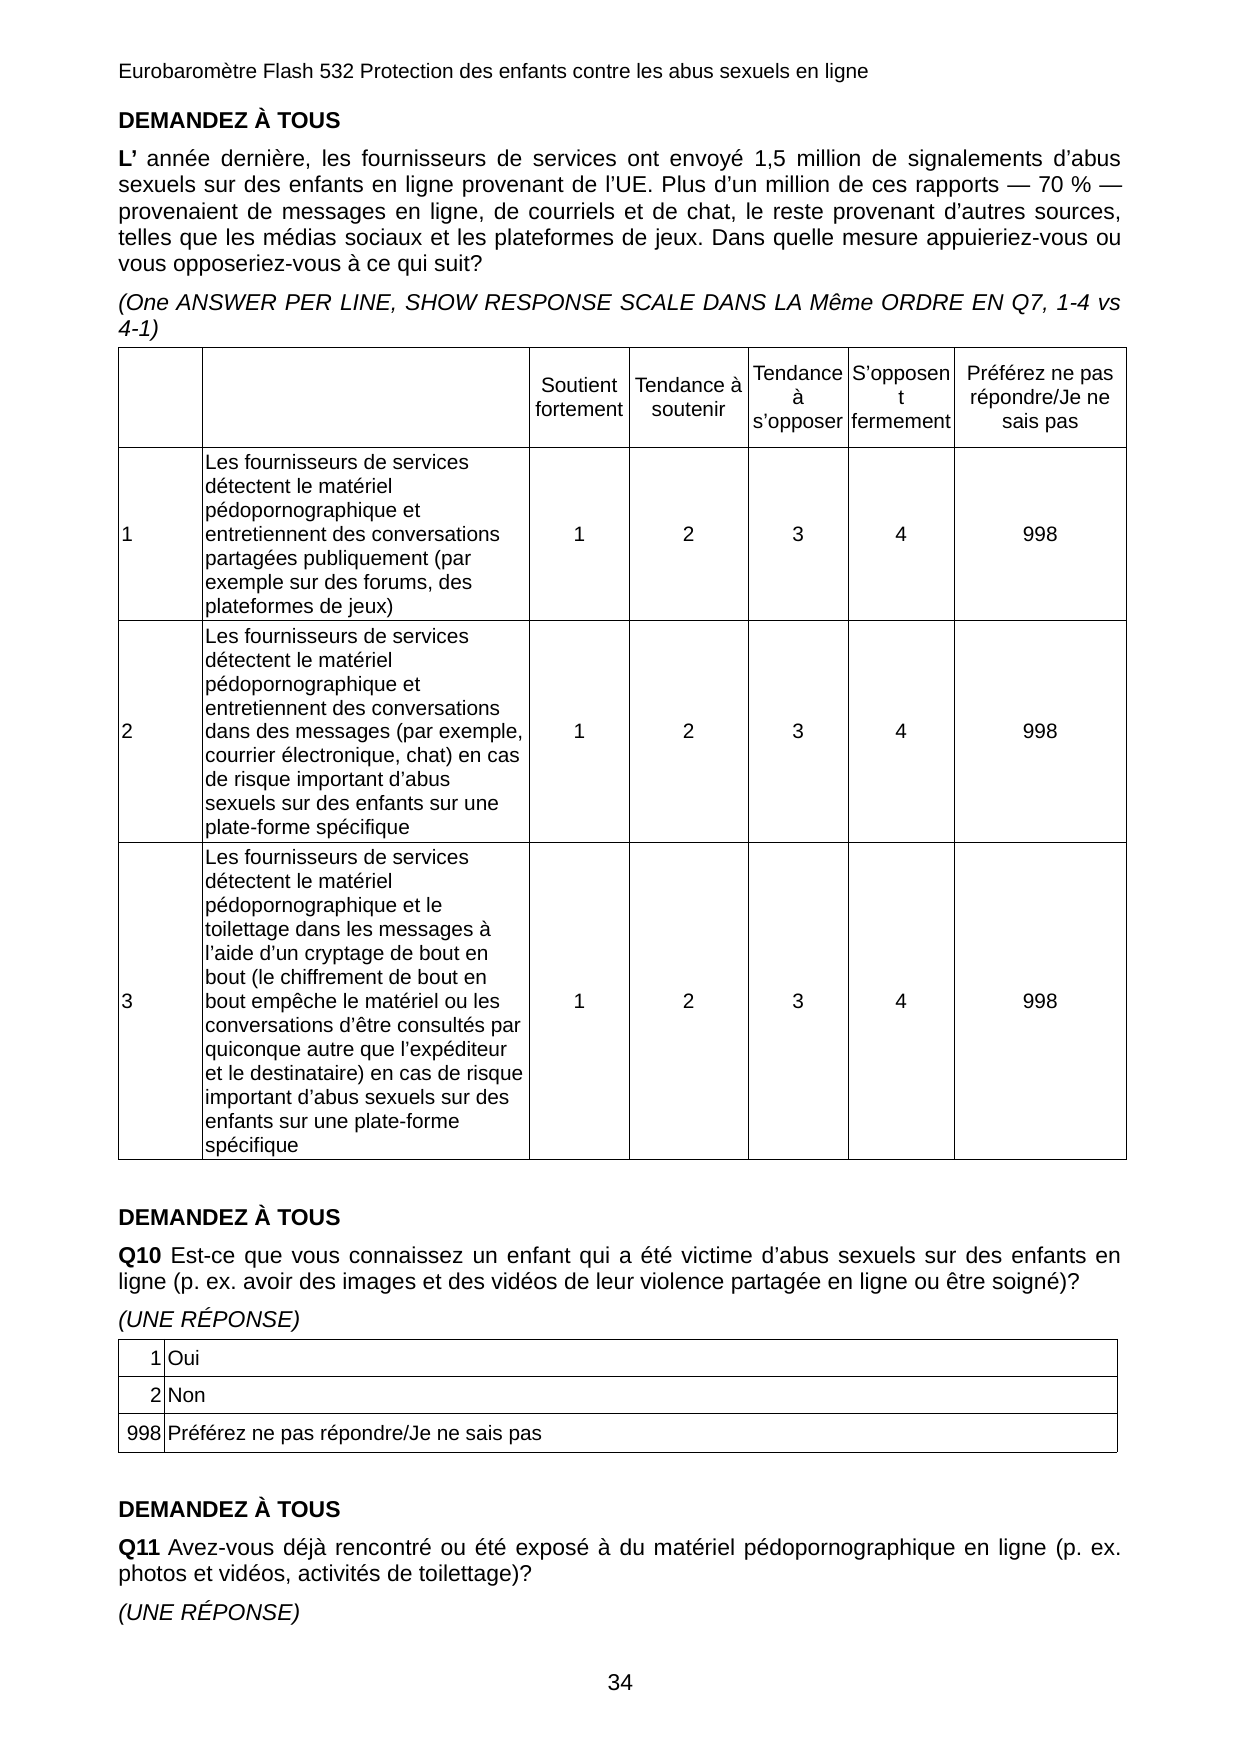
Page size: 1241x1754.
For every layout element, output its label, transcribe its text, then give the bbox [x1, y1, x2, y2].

table_header S’opposent fermement [849, 348, 954, 447]
table_cell Les fournisseurs de services détectent le matériel pédopornographique et entretiennent des conversations partagées publiquement (par exemple sur des forums, des plateformes de jeux) [203, 448, 529, 620]
table_cell 2 [630, 843, 748, 1159]
text L’ année dernière, les fournisseurs de services ont envoyé 1,5 million de signalements d’abus sexuels sur des enfants en ligne provenant de l’UE. Plus d’un million de ces rapports — 70 % — provenaient de messages en ligne, de courriels et de chat, le reste provenant d’autres sources, telles que les médias sociaux et les plateformes de jeux. Dans quelle mesure appuieriez-vous ou vous opposeriez-vous à ce qui suit? [118, 145, 1122, 277]
table_cell 3 [119, 843, 202, 1159]
table_cell Les fournisseurs de services détectent le matériel pédopornographique et le toilettage dans les messages à l’aide d’un cryptage de bout en bout (le chiffrement de bout en bout empêche le matériel ou les conversations d’être consultés par quiconque autre que l’expéditeur et le destinataire) en cas de risque important d’abus sexuels sur des enfants sur une plate-forme spécifique [203, 843, 529, 1159]
text DEMANDEZ À TOUS [118, 1496, 1122, 1522]
table_cell 998 [955, 843, 1126, 1159]
table_cell 2 [119, 621, 202, 842]
table_cell Les fournisseurs de services détectent le matériel pédopornographique et entretiennent des conversations dans des messages (par exemple, courrier électronique, chat) en cas de risque important d’abus sexuels sur des enfants sur une plate-forme spécifique [203, 621, 529, 842]
table_cell 1 [530, 843, 629, 1159]
text (UNE RÉPONSE) [118, 1306, 1122, 1333]
text DEMANDEZ À TOUS [118, 1204, 1122, 1230]
table_cell 4 [849, 448, 954, 620]
table_cell 2 [119, 1377, 164, 1413]
table_header Tendance à s’opposer [749, 348, 848, 447]
table_cell 998 [119, 1414, 164, 1452]
table_cell 2 [630, 448, 748, 620]
table_header Préférez ne pas répondre/Je ne sais pas [955, 348, 1126, 447]
table_cell 3 [749, 843, 848, 1159]
text Q10 Est-ce que vous connaissez un enfant qui a été victime d’abus sexuels sur des enfants en ligne (p. ex. avoir des images et des vidéos de leur violence partagée en ligne ou être soigné)? [118, 1242, 1122, 1294]
text (One ANSWER PER LINE, SHOW RESPONSE SCALE DANS LA Même ORDRE EN Q7, 1-4 vs 4-1) [118, 288, 1122, 341]
table_cell 1 [530, 448, 629, 620]
text DEMANDEZ À TOUS [118, 107, 1122, 133]
table_cell 3 [749, 448, 848, 620]
table_header [119, 348, 202, 447]
table_cell 1 [530, 621, 629, 842]
table_header [203, 348, 529, 447]
table_cell 1 [119, 448, 202, 620]
table_cell 4 [849, 621, 954, 842]
table_cell Non [165, 1377, 1117, 1413]
table_header Oui [165, 1340, 1117, 1376]
table_cell 3 [749, 621, 848, 842]
table_header 1 [119, 1340, 164, 1376]
table_cell 998 [955, 448, 1126, 620]
table_cell 2 [630, 621, 748, 842]
table_header Soutient fortement [530, 348, 629, 447]
table_cell 4 [849, 843, 954, 1159]
table_cell Préférez ne pas répondre/Je ne sais pas [165, 1414, 1117, 1452]
text (UNE RÉPONSE) [118, 1599, 1122, 1625]
table_header Tendance à soutenir [630, 348, 748, 447]
table_cell 998 [955, 621, 1126, 842]
text Q11 Avez-vous déjà rencontré ou été exposé à du matériel pédopornographique en ligne (p. ex. photos et vidéos, activités de toilettage)? [118, 1534, 1122, 1587]
